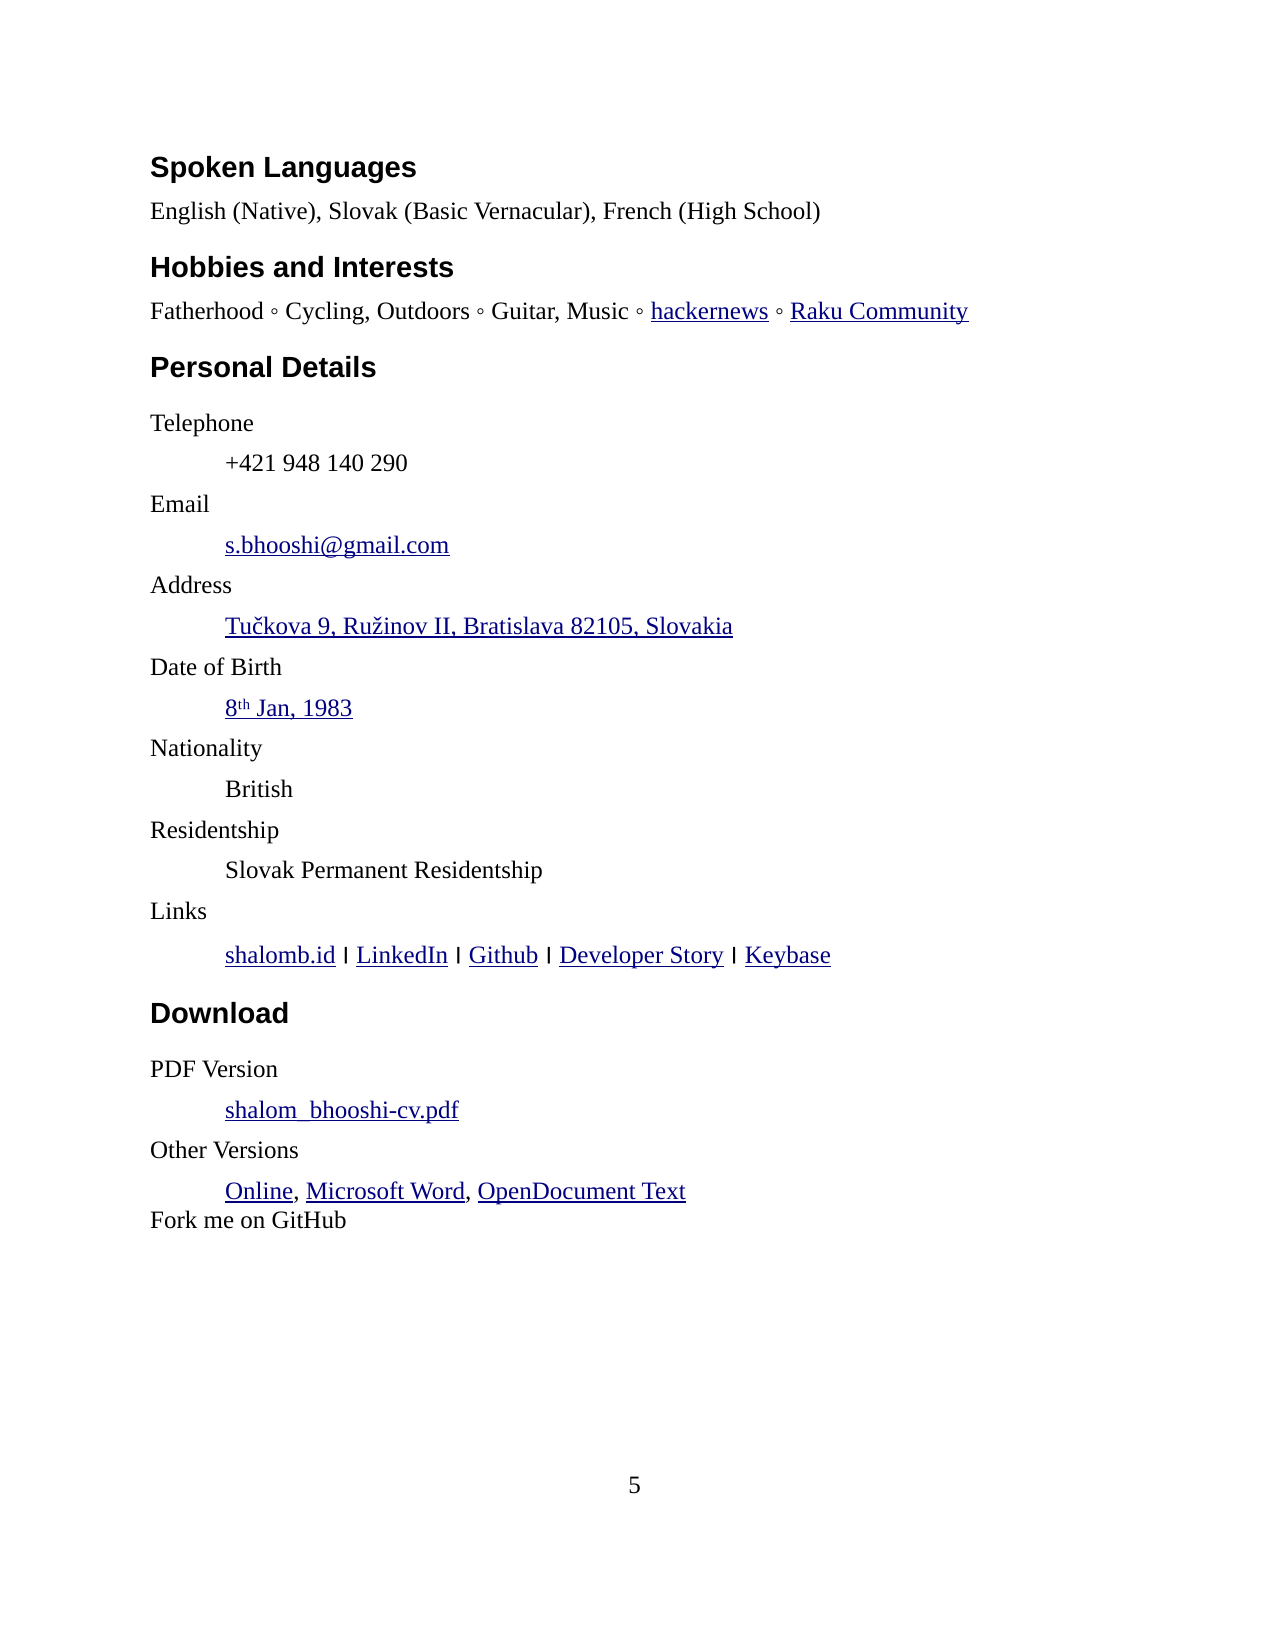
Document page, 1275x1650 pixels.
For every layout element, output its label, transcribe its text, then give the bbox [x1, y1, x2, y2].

text PDF Version [150, 1054, 1125, 1083]
text Residentship [150, 815, 1125, 844]
text Slovak Permanent Residentship [225, 856, 1125, 884]
text Tučkova 9, Ružinov II, Bratislava 82105, Slovakia [225, 611, 1125, 640]
text Fork me on GitHub [150, 1205, 1125, 1234]
text Fatherhood ◦ Cycling, Outdoors ◦ Guitar, Music ◦ hackernews ◦ Raku Community [150, 296, 1125, 324]
text Date of Birth [150, 652, 1125, 681]
text shalomb.id । LinkedIn । Github । Developer Story । Keybase [225, 937, 1125, 971]
subtitle Hobbies and Interests [150, 250, 1125, 283]
text +421 948 140 290 [225, 448, 1125, 477]
subtitle Personal Details [150, 349, 1125, 383]
text Nationality [150, 733, 1125, 762]
text British [225, 774, 1125, 803]
subtitle Spoken Languages [150, 150, 1125, 183]
text Other Versions [150, 1136, 1125, 1164]
subtitle Download [150, 996, 1125, 1030]
text shalom_bhooshi-cv.pdf [225, 1095, 1125, 1124]
text Email [150, 489, 1125, 518]
text Telephone [150, 408, 1125, 436]
text English (Native), Slovak (Basic Vernacular), French (High School) [150, 196, 1125, 225]
text Online, Microsoft Word, OpenDocument Text [225, 1176, 1125, 1205]
text Links [150, 896, 1125, 925]
text s.bhooshi@gmail.com [225, 530, 1125, 558]
text 8ᵗʰ Jan, 1983 [225, 693, 1125, 721]
text Address [150, 571, 1125, 599]
